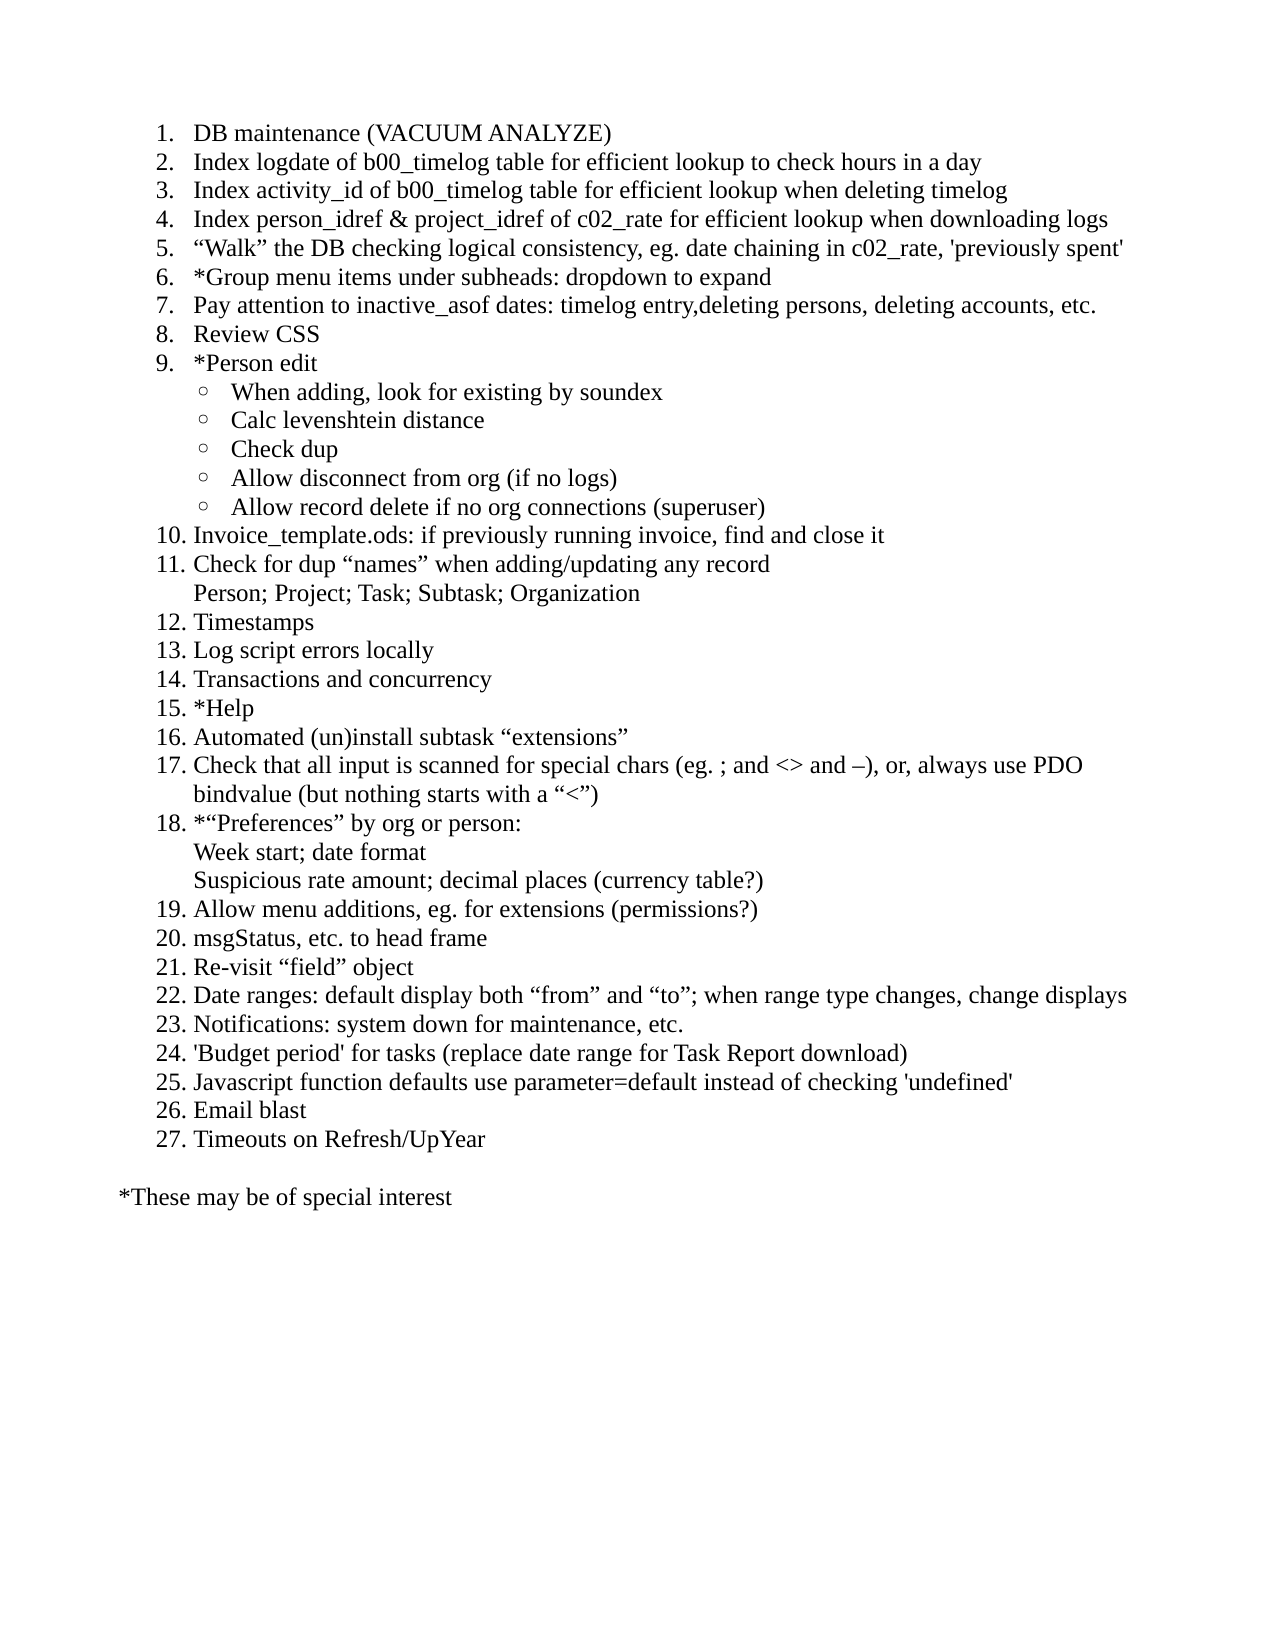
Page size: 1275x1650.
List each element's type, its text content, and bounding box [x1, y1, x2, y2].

list Automated (un)install subtask “extensions” [156, 722, 1157, 751]
list When adding, look for existing by soundex [193, 377, 1157, 406]
list *Help [156, 693, 1157, 722]
list Review CSS [156, 319, 1157, 348]
list Date ranges: default display both “from” and “to”; when range type changes, change displays [156, 981, 1157, 1009]
list *“Preferences” by org or person: [156, 808, 1157, 837]
list Notifications: system down for maintenance, etc. [156, 1009, 1157, 1038]
list Timeouts on Refresh/UpYear [156, 1124, 1157, 1153]
text *These may be of special interest [118, 1182, 1157, 1211]
list Check that all input is scanned for special chars (eg. ; and <> and –), or, always use PDO bindvalue (but nothing starts with a “<”) [156, 751, 1157, 808]
list msgStatus, etc. to head frame [156, 923, 1157, 952]
list Invoice_template.ods: if previously running invoice, find and close it [156, 521, 1157, 549]
list Transactions and concurrency [156, 664, 1157, 693]
list Allow menu additions, eg. for extensions (permissions?) [156, 894, 1157, 923]
list *Group menu items under subheads: dropdown to expand [156, 262, 1157, 291]
list Person; Project; Task; Subtask; Organization [156, 578, 1157, 607]
list Re-visit “field” object [156, 952, 1157, 981]
list Allow disconnect from org (if no logs) [193, 463, 1157, 492]
list Timestamps [156, 607, 1157, 636]
list Pay attention to inactive_asof dates: timelog entry,deleting persons, deleting accounts, etc. [156, 291, 1157, 319]
list Check for dup “names” when adding/updating any record [156, 549, 1157, 578]
list Email blast [156, 1096, 1157, 1124]
list Week start; date format [156, 837, 1157, 866]
list Index logdate of b00_timelog table for efficient lookup to check hours in a day [156, 147, 1157, 176]
list *Person edit [156, 348, 1157, 377]
list Index person_idref & project_idref of c02_rate for efficient lookup when downloading logs [156, 204, 1157, 233]
list Index activity_id of b00_timelog table for efficient lookup when deleting timelog [156, 176, 1157, 204]
list “Walk” the DB checking logical consistency, eg. date chaining in c02_rate, 'previously spent' [156, 233, 1157, 262]
list Javascript function defaults use parameter=default instead of checking 'undefined' [156, 1067, 1157, 1096]
list Check dup [193, 434, 1157, 463]
list Log script errors locally [156, 636, 1157, 664]
list Allow record delete if no org connections (superuser) [193, 492, 1157, 521]
list 'Budget period' for tasks (replace date range for Task Report download) [156, 1038, 1157, 1067]
list Suspicious rate amount; decimal places (currency table?) [156, 866, 1157, 894]
list DB maintenance (VACUUM ANALYZE) [156, 118, 1157, 147]
list Calc levenshtein distance [193, 406, 1157, 434]
